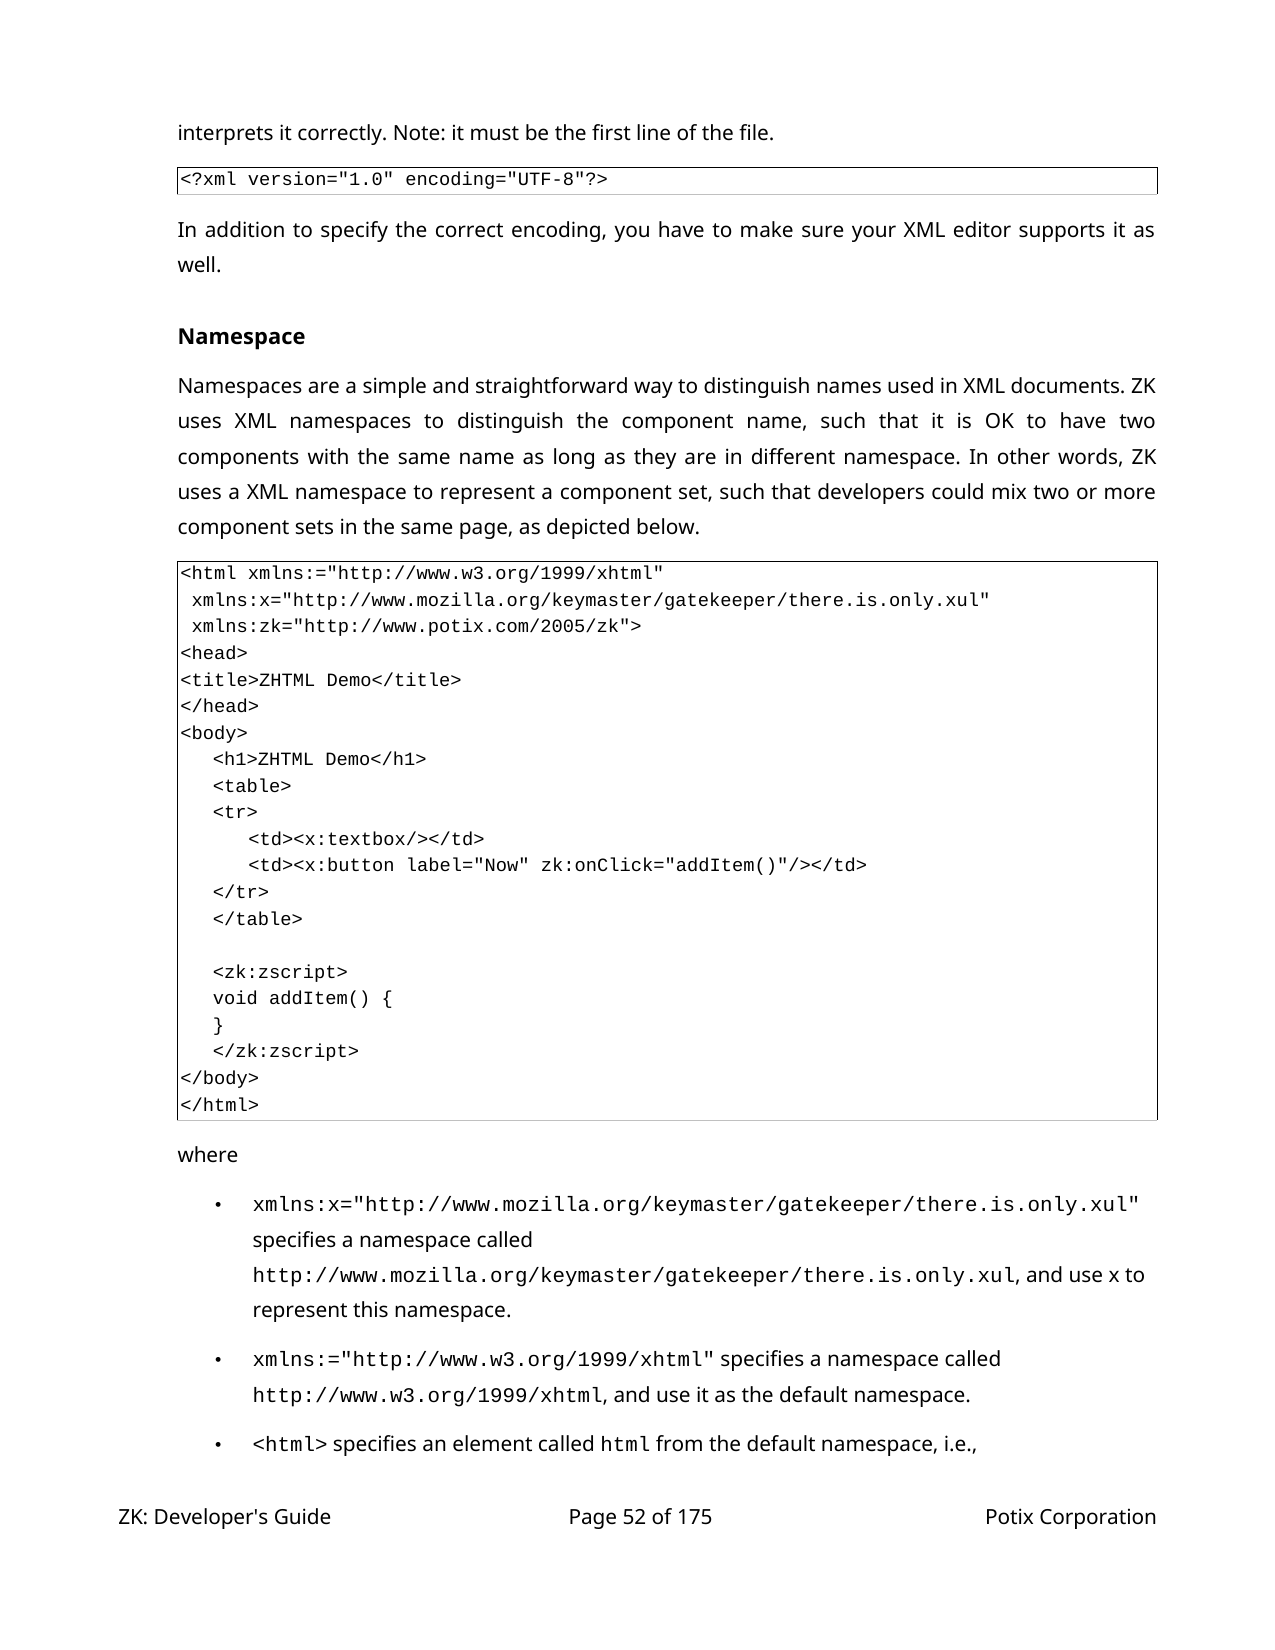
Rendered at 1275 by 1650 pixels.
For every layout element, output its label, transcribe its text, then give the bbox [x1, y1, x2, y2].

text where [177, 1140, 1157, 1168]
text Namespaces are a simple and straightforward way to distinguish names used in XML documents. ZK uses XML namespaces to distinguish the component name, such that it is OK to have two components with the same name as long as they are in different namespace. In other words, ZK uses a XML namespace to represent a component set, such that developers could mix two or more component sets in the same page, as depicted below. [177, 371, 1157, 541]
subtitle Namespace [177, 321, 1157, 351]
text interprets it correctly. Note: it must be the first line of the file. [177, 118, 1157, 146]
list <html> specifies an element called html from the default namespace, i.e., [215, 1429, 1157, 1457]
list xmlns:x="http://www.mozilla.org/keymaster/gatekeeper/there.is.only.xul" specifies a namespace called http://www.mozilla.org/keymaster/gatekeeper/there.is.only.xul, and use x to represent this namespace. [215, 1189, 1157, 1324]
text <?xml version="1.0" encoding="UTF-8"?> [178, 168, 1157, 194]
text In addition to specify the correct encoding, you have to make sure your XML editor supports it as well. [177, 215, 1157, 278]
text <html xmlns:="http://www.w3.org/1999/xhtml" xmlns:x="http://www.mozilla.org/keymaster/gatekeeper/there.is.only.xul" xmlns:zk="http://www.potix.com/2005/zk"> <head> <title>ZHTML Demo</title> </head> <body> <h1>ZHTML Demo</h1> <table> <tr> <td><x:textbox/></td> <td><x:button label="Now" zk:onClick="addItem()"/></td> </tr> </table> <zk:zscript> void addItem() { } </zk:zscript> </body> </html> [178, 562, 1157, 1120]
list xmlns:="http://www.w3.org/1999/xhtml" specifies a namespace called http://www.w3.org/1999/xhtml, and use it as the default namespace. [215, 1344, 1157, 1408]
